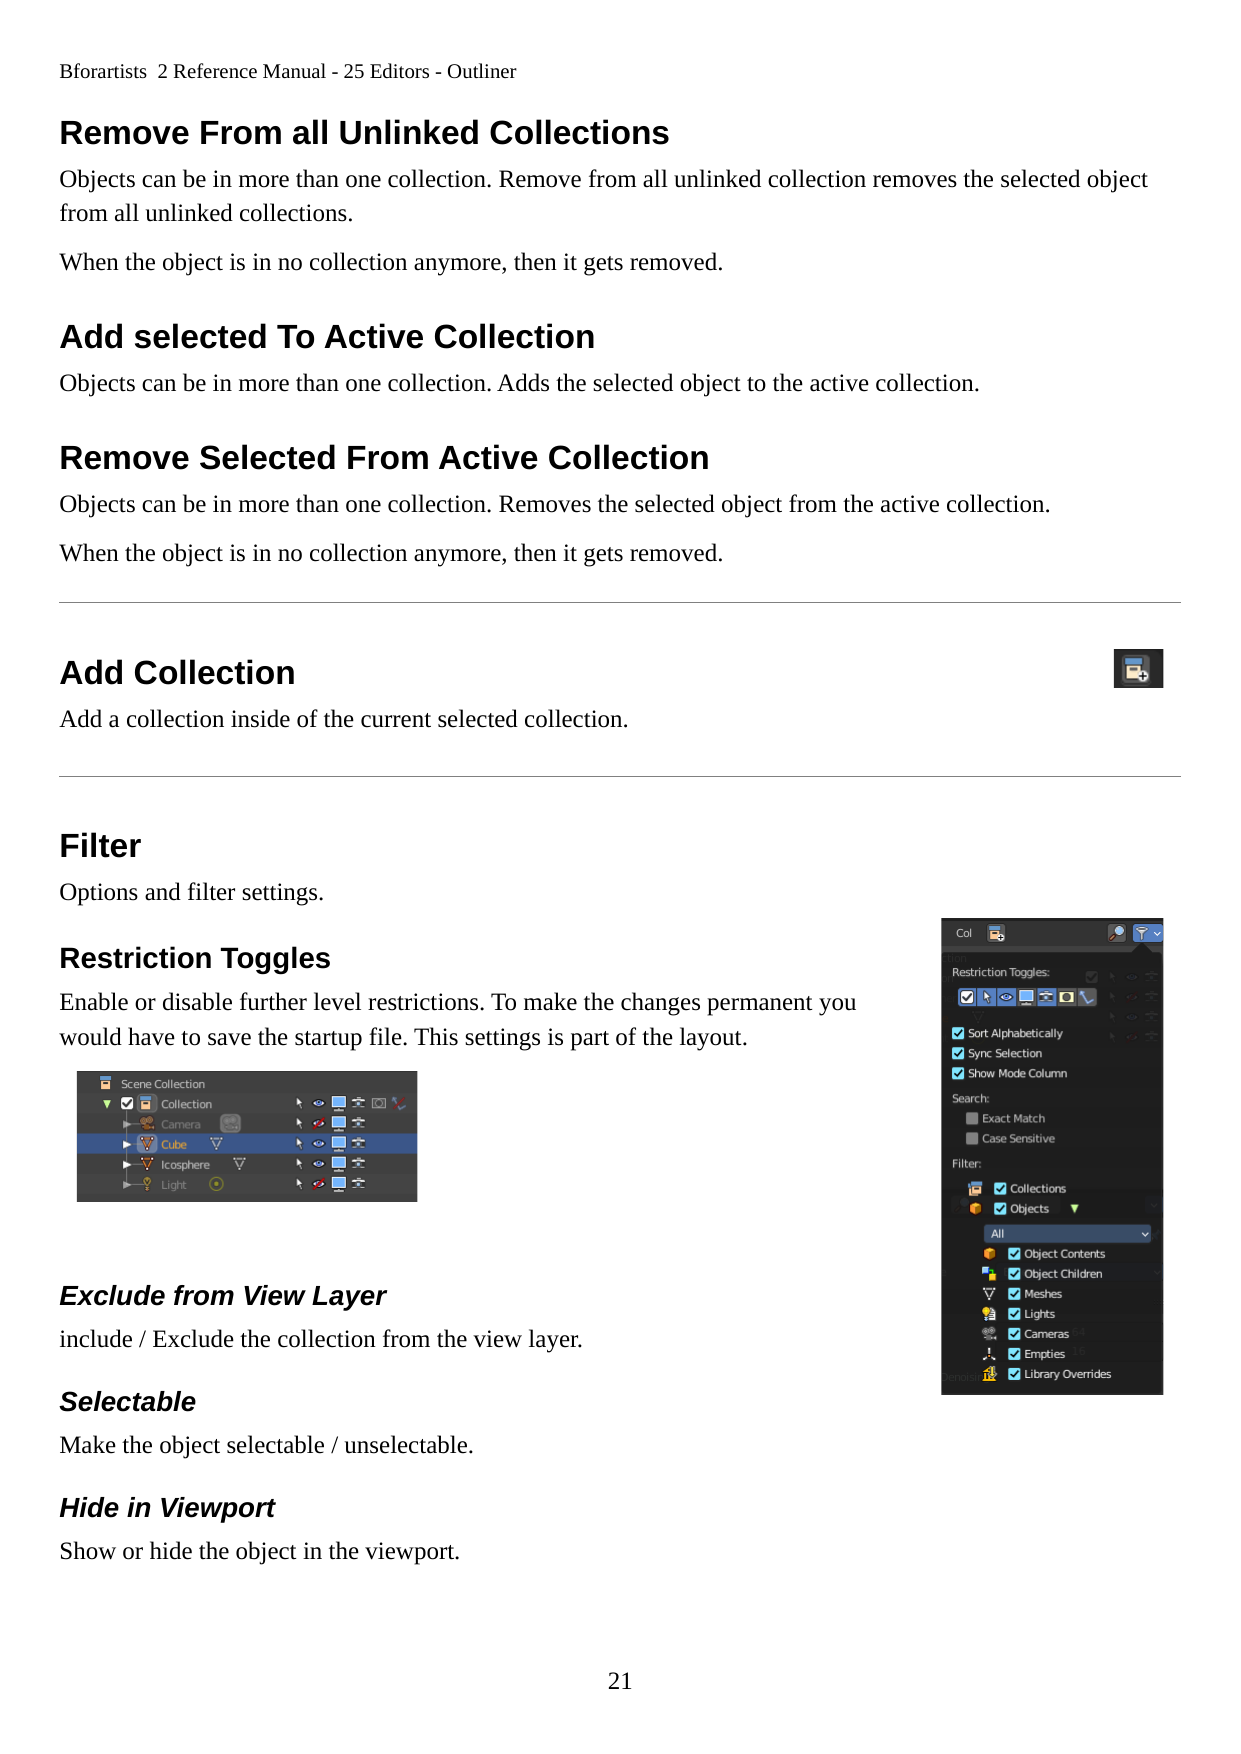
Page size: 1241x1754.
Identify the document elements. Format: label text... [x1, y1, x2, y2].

text Objects can be in more than one collection. Removes the selected object from the active collection. [59, 489, 1181, 518]
subtitle [1164, 1279, 1181, 1311]
text Add a collection inside of the current selected collection. [59, 704, 1181, 732]
subtitle Remove Selected From Active Collection [59, 438, 1181, 477]
subtitle Add selected To Active Collection [59, 317, 1181, 356]
text When the object is in no collection anymore, then it gets removed. [59, 538, 1181, 567]
picture [76, 1071, 418, 1202]
subtitle Hide in Viewport [59, 1491, 1181, 1523]
text include / Exclude the collection from the view layer. [59, 1324, 941, 1353]
text Enable or disable further level restrictions. To make the changes permanent you would have to save the startup file. This settings is part of the layout. [59, 987, 941, 1050]
text Show or hide the object in the viewport. [59, 1536, 1181, 1564]
text Objects can be in more than one collection. Remove from all unlinked collection removes the selected object from all unlinked collections. [59, 164, 1181, 227]
subtitle Filter [59, 826, 1181, 865]
subtitle Restriction Toggles [59, 941, 941, 975]
text Objects can be in more than one collection. Adds the selected object to the active collection. [59, 368, 1181, 397]
text When the object is in no collection anymore, then it gets removed. [59, 247, 1181, 276]
picture [1113, 649, 1164, 688]
picture [941, 918, 1164, 1395]
subtitle Selectable [59, 1385, 1181, 1417]
subtitle [1164, 941, 1181, 975]
subtitle Remove From all Unlinked Collections [59, 113, 1181, 151]
subtitle Exclude from View Layer [59, 1279, 941, 1311]
text Options and filter settings. [59, 877, 1181, 906]
subtitle Add Collection [59, 652, 1181, 691]
text Make the object selectable / unselectable. [59, 1430, 1181, 1458]
